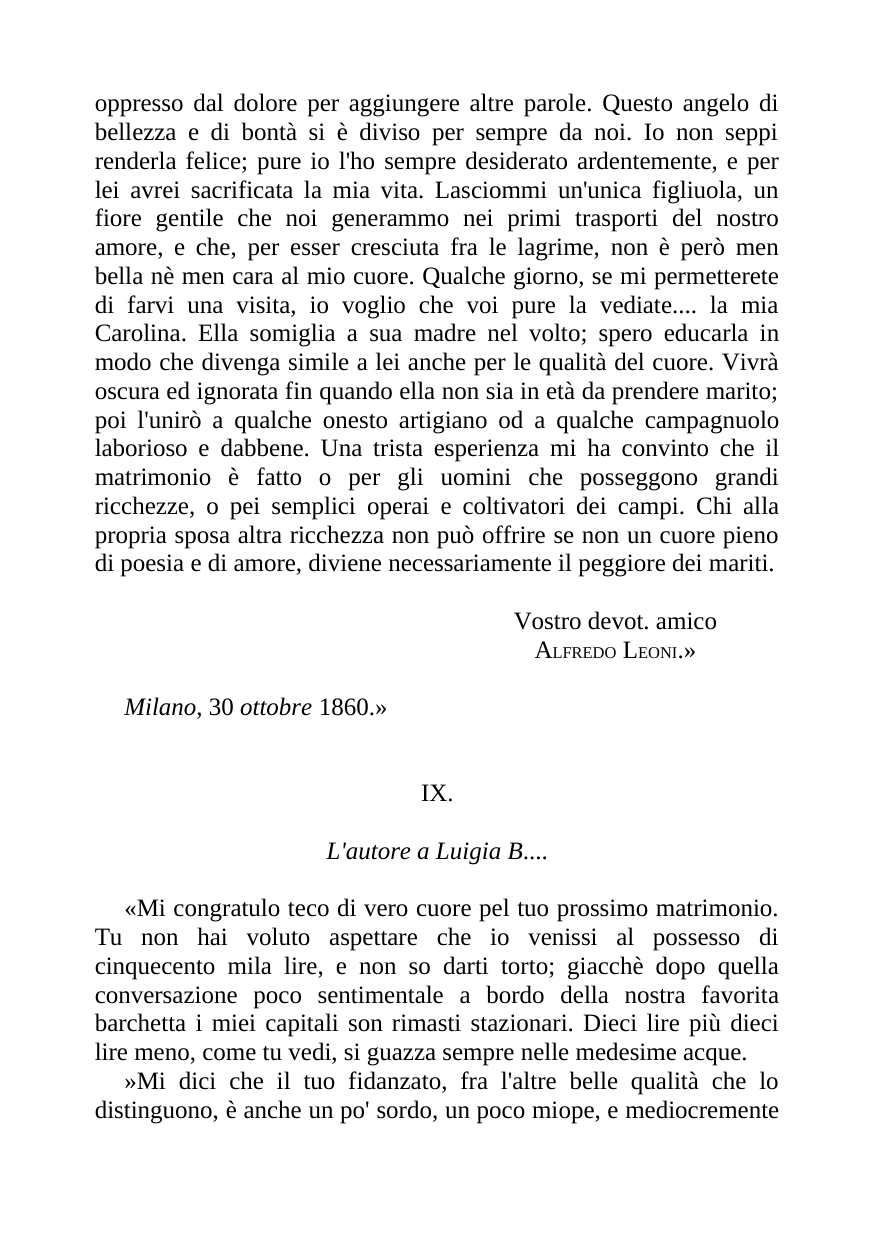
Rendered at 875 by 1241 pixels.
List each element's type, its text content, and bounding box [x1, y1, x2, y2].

text L'autore a Luigia B.... [94, 836, 779, 865]
text Vostro devot. amico [451, 606, 779, 635]
text «Mi congratulo teco di vero cuore pel tuo prossimo matrimonio. Tu non hai voluto aspettare che io venissi al possesso di cinquecento mila lire, e non so darti torto; giacchè dopo quella conversazione poco sentimentale a bordo della nostra favorita barchetta i miei capitali son rimasti stazionari. Dieci lire più dieci lire meno, come tu vedi, si guazza sempre nelle medesime acque. [94, 893, 779, 1066]
text Milano, 30 ottobre 1860.» [94, 692, 779, 721]
text IX. [94, 778, 779, 807]
text Alfredo Leoni.» [451, 635, 779, 663]
text oppresso dal dolore per aggiungere altre parole. Questo angelo di bellezza e di bontà si è diviso per sempre da noi. Io non seppi renderla felice; pure io l'ho sempre desiderato ardentemente, e per lei avrei sacrificata la mia vita. Lasciommi un'unica figliuola, un fiore gentile che noi generammo nei primi trasporti del nostro amore, e che, per esser cresciuta fra le lagrime, non è però men bella nè men cara al mio cuore. Qualche giorno, se mi permetterete di farvi una visita, io voglio che voi pure la vediate.... la mia Carolina. Ella somiglia a sua madre nel volto; spero educarla in modo che divenga simile a lei anche per le qualità del cuore. Vivrà oscura ed ignorata fin quando ella non sia in età da prendere marito; poi l'unirò a qualche onesto artigiano od a qualche campagnuolo laborioso e dabbene. Una trista esperienza mi ha convinto che il matrimonio è fatto o per gli uomini che posseggono grandi ricchezze, o pei semplici operai e coltivatori dei campi. Chi alla propria sposa altra ricchezza non può offrire se non un cuore pieno di poesia e di amore, diviene necessariamente il peggiore dei mariti. [94, 88, 779, 577]
text »Mi dici che il tuo fidanzato, fra l'altre belle qualità che lo distinguono, è anche un po' sordo, un poco miope, e mediocremente [94, 1066, 779, 1123]
